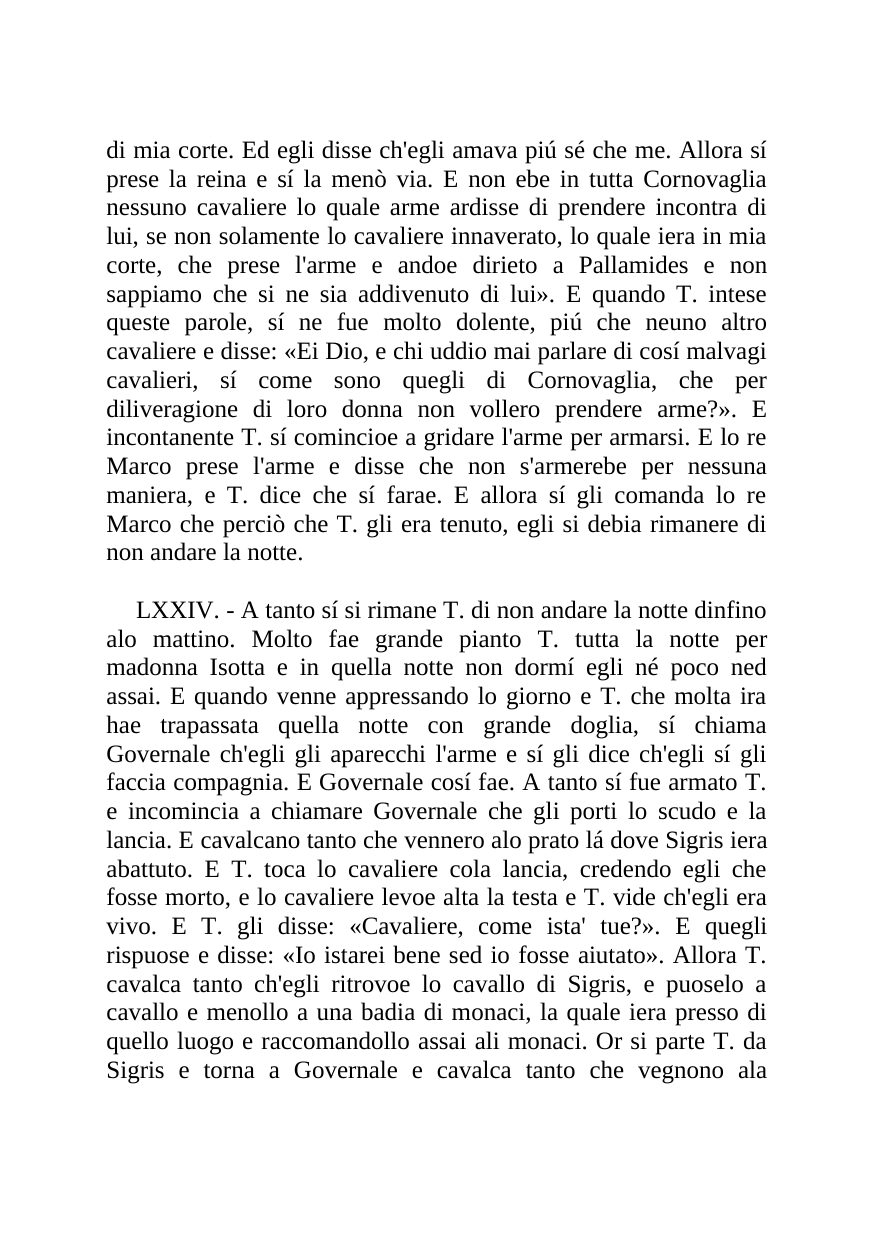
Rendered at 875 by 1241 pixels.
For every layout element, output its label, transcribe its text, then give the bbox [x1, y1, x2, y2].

text di mia corte. Ed egli disse ch'egli amava piú sé che me. Allora sí prese la reina e sí la menò via. E non ebe in tutta Cornovaglia nessuno cavaliere lo quale arme ardisse di prendere incontra di lui, se non solamente lo cavaliere innaverato, lo quale iera in mia corte, che prese l'arme e andoe dirieto a Pallamides e non sappiamo che si ne sia addivenuto di lui». E quando T. intese queste parole, sí ne fue molto dolente, piú che neuno altro cavaliere e disse: «Ei Dio, e chi uddio mai parlare di cosí malvagi cavalieri, sí come sono quegli di Cornovaglia, che per diliveragione di loro donna non vollero prendere arme?». E incontanente T. sí comincioe a gridare l'arme per armarsi. E lo re Marco prese l'arme e disse che non s'armerebe per nessuna maniera, e T. dice che sí farae. E allora sí gli comanda lo re Marco che perciò che T. gli era tenuto, egli si debia rimanere di non andare la notte. [106, 135, 768, 566]
text LXXIV. - A tanto sí si rimane T. di non andare la notte dinfino alo mattino. Molto fae grande pianto T. tutta la notte per madonna Isotta e in quella notte non dormí egli né poco ned assai. E quando venne appressando lo giorno e T. che molta ira hae trapassata quella notte con grande doglia, sí chiama Governale ch'egli gli aparecchi l'arme e sí gli dice ch'egli sí gli faccia compagnia. E Governale cosí fae. A tanto sí fue armato T. e incomincia a chiamare Governale che gli porti lo scudo e la lancia. E cavalcano tanto che vennero alo prato lá dove Sigris iera abattuto. E T. toca lo cavaliere cola lancia, credendo egli che fosse morto, e lo cavaliere levoe alta la testa e T. vide ch'egli era vivo. E T. gli disse: «Cavaliere, come ista' tue?». E quegli rispuose e disse: «Io istarei bene sed io fosse aiutato». Allora T. cavalca tanto ch'egli ritrovoe lo cavallo di Sigris, e puoselo a cavallo e menollo a una badia di monaci, la quale iera presso di quello luogo e raccomandollo assai ali monaci. Or si parte T. da Sigris e torna a Governale e cavalca tanto che vegnono ala [106, 595, 768, 1084]
